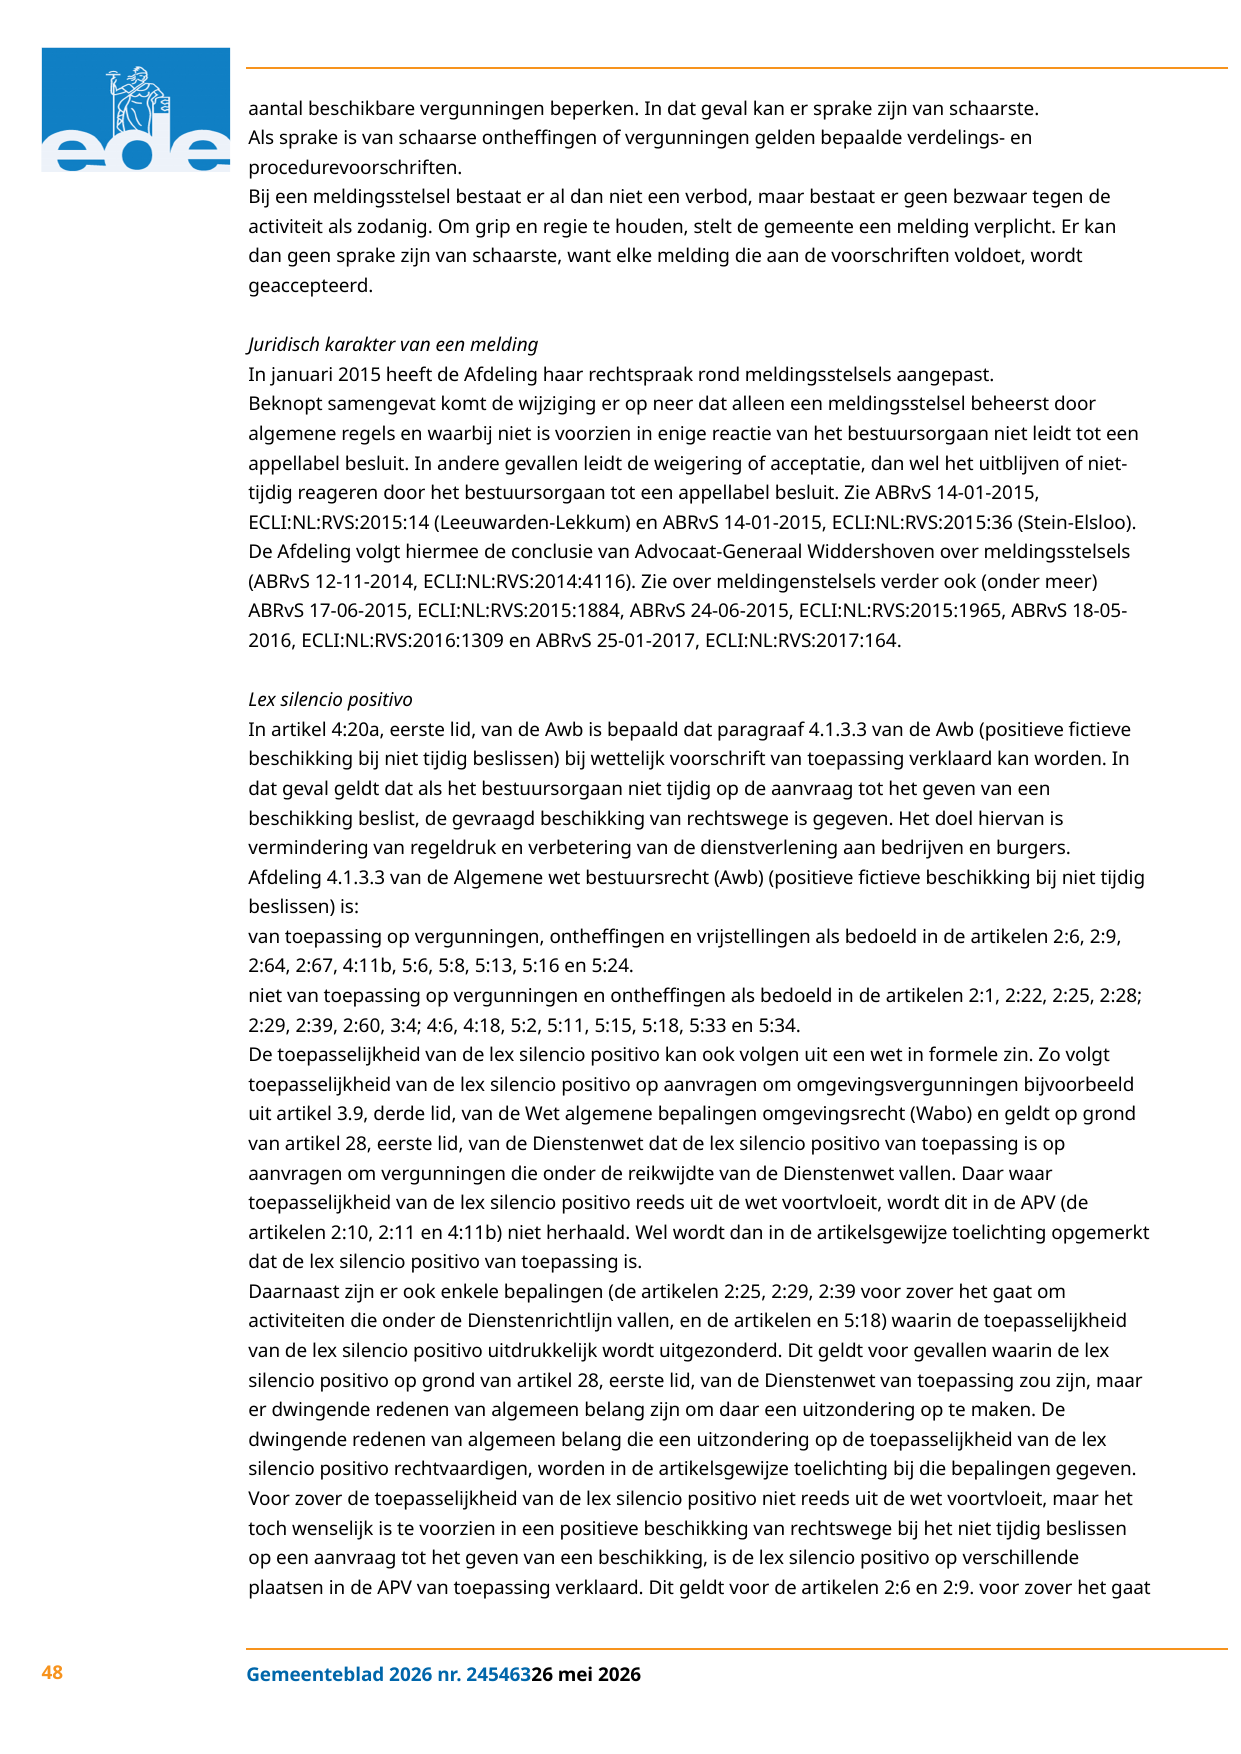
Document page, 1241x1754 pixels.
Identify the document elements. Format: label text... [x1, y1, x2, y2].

text Als sprake is van schaarse ontheffingen of vergunningen gelden bepaalde verdelings- en procedurevoorschriften. [248, 124, 1152, 180]
text Afdeling 4.1.3.3 van de Algemene wet bestuursrecht (Awb) (positieve fictieve beschikking bij niet tijdig beslissen) is: [248, 864, 1152, 919]
text In januari 2015 heeft de Afdeling haar rechtspraak rond meldingsstelsels aangepast. [248, 361, 1152, 387]
text Lex silencio positivo [248, 686, 1152, 712]
text van toepassing op vergunningen, ontheffingen en vrijstellingen als bedoeld in de artikelen 2:6, 2:9, 2:64, 2:67, 4:11b, 5:6, 5:8, 5:13, 5:16 en 5:24. [248, 923, 1152, 978]
text niet van toepassing op vergunningen en ontheffingen als bedoeld in de artikelen 2:1, 2:22, 2:25, 2:28; 2:29, 2:39, 2:60, 3:4; 4:6, 4:18, 5:2, 5:11, 5:15, 5:18, 5:33 en 5:34. [248, 982, 1152, 1038]
text Voor zover de toepasselijkheid van de lex silencio positivo niet reeds uit de wet voortvloeit, maar het toch wenselijk is te voorzien in een positieve beschikking van rechtswege bij het niet tijdig beslissen op een aanvraag tot het geven van een beschikking, is de lex silencio positivo op verschillende plaatsen in de APV van toepassing verklaard. Dit geldt voor de artikelen 2:6 en 2:9. voor zover het gaat [248, 1485, 1152, 1600]
text Juridisch karakter van een melding [248, 331, 1152, 357]
picture [41, 47, 231, 172]
text De toepasselijkheid van de lex silencio positivo kan ook volgen uit een wet in formele zin. Zo volgt toepasselijkheid van de lex silencio positivo op aanvragen om omgevingsvergunningen bijvoorbeeld uit artikel 3.9, derde lid, van de Wet algemene bepalingen omgevingsrecht (Wabo) en geldt op grond van artikel 28, eerste lid, van de Dienstenwet dat de lex silencio positivo van toepassing is op aanvragen om vergunningen die onder de reikwijdte van de Dienstenwet vallen. Daar waar toepasselijkheid van de lex silencio positivo reeds uit de wet voortvloeit, wordt dit in de APV (de artikelen 2:10, 2:11 en 4:11b) niet herhaald. Wel wordt dan in de artikelsgewijze toelichting opgemerkt dat de lex silencio positivo van toepassing is. [248, 1041, 1152, 1274]
text Bij een meldingsstelsel bestaat er al dan niet een verbod, maar bestaat er geen bezwaar tegen de activiteit als zodanig. Om grip en regie te houden, stelt de gemeente een melding verplicht. Er kan dan geen sprake zijn van schaarste, want elke melding die aan de voorschriften voldoet, wordt geaccepteerd. [248, 183, 1152, 298]
text Daarnaast zijn er ook enkele bepalingen (de artikelen 2:25, 2:29, 2:39 voor zover het gaat om activiteiten die onder de Dienstenrichtlijn vallen, en de artikelen en 5:18) waarin de toepasselijkheid van de lex silencio positivo uitdrukkelijk wordt uitgezonderd. Dit geldt voor gevallen waarin de lex silencio positivo op grond van artikel 28, eerste lid, van de Dienstenwet van toepassing zou zijn, maar er dwingende redenen van algemeen belang zijn om daar een uitzondering op te maken. De dwingende redenen van algemeen belang die een uitzondering op de toepasselijkheid van de lex silencio positivo rechtvaardigen, worden in de artikelsgewijze toelichting bij die bepalingen gegeven. [248, 1278, 1152, 1481]
text aantal beschikbare vergunningen beperken. In dat geval kan er sprake zijn van schaarste. [248, 95, 1152, 121]
text Beknopt samengevat komt de wijziging er op neer dat alleen een meldingsstelsel beheerst door algemene regels en waarbij niet is voorzien in enige reactie van het bestuursorgaan niet leidt tot een appellabel besluit. In andere gevallen leidt de weigering of acceptatie, dan wel het uitblijven of niet-tijdig reageren door het bestuursorgaan tot een appellabel besluit. Zie ABRvS 14-01-2015, ECLI:NL:RVS:2015:14 (Leeuwarden-Lekkum) en ABRvS 14-01-2015, ECLI:NL:RVS:2015:36 (Stein-Elsloo). [248, 391, 1152, 535]
text In artikel 4:20a, eerste lid, van de Awb is bepaald dat paragraaf 4.1.3.3 van de Awb (positieve fictieve beschikking bij niet tijdig beslissen) bij wettelijk voorschrift van toepassing verklaard kan worden. In dat geval geldt dat als het bestuursorgaan niet tijdig op de aanvraag tot het geven van een beschikking beslist, de gevraagd beschikking van rechtswege is gegeven. Het doel hiervan is vermindering van regeldruk en verbetering van de dienstverlening aan bedrijven en burgers. [248, 716, 1152, 860]
text De Afdeling volgt hiermee de conclusie van Advocaat-Generaal Widdershoven over meldingsstelsels (ABRvS 12-11-2014, ECLI:NL:RVS:2014:4116). Zie over meldingenstelsels verder ook (onder meer) ABRvS 17-06-2015, ECLI:NL:RVS:2015:1884, ABRvS 24-06-2015, ECLI:NL:RVS:2015:1965, ABRvS 18-05-2016, ECLI:NL:RVS:2016:1309 en ABRvS 25-01-2017, ECLI:NL:RVS:2017:164. [248, 538, 1152, 653]
